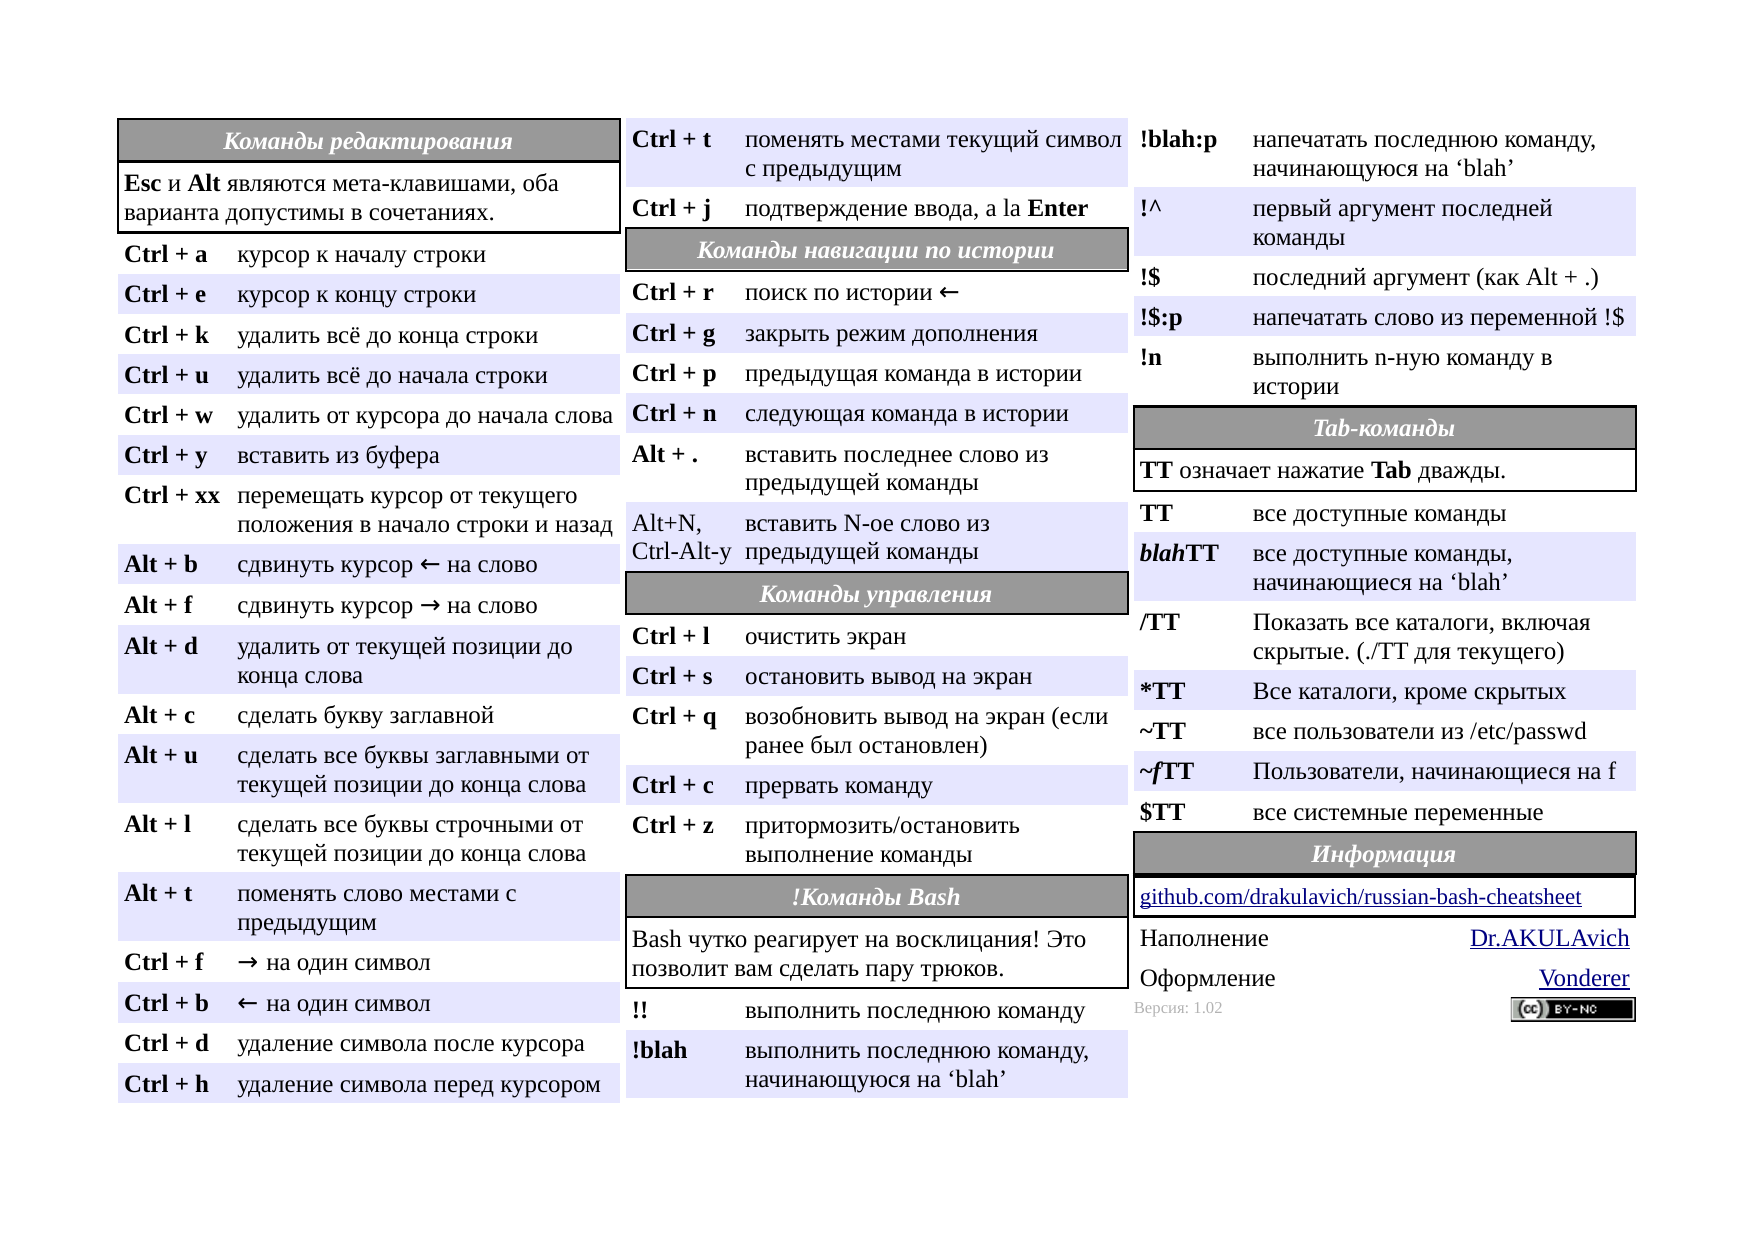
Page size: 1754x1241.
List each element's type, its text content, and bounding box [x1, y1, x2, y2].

table_cell сделать букву заглавной [231, 694, 620, 734]
table_cell Vonderer [1293, 958, 1635, 998]
table_cell !Команды Bash [627, 876, 1127, 916]
table_cell Ctrl + c [626, 765, 739, 805]
table_cell вставить N-ое слово из предыдущей команды [739, 502, 1128, 571]
table_cell Bash чутко реагирует на восклицания! Это позволит вам сделать пару трюков. [627, 918, 1127, 987]
table_cell поиск по истории ← [739, 272, 1128, 312]
table_cell TT означает нажатие Tab дважды. [1135, 450, 1635, 490]
table_cell напечатать слово из переменной !$ [1247, 296, 1636, 336]
table_cell удалить всё до начала строки [231, 354, 620, 394]
table_cell удалить всё до конца строки [231, 314, 620, 354]
table_cell закрыть режим дополнения [739, 313, 1128, 353]
table_cell Ctrl + b [118, 982, 231, 1023]
table_cell поменять слово местами с предыдущим [231, 872, 620, 941]
table_cell выполнить n-ную команду в истории [1247, 336, 1636, 405]
table_cell !$:p [1134, 296, 1247, 336]
table_cell Alt + d [118, 625, 231, 694]
table_cell !$ [1134, 256, 1247, 296]
table_cell Ctrl + y [118, 435, 231, 475]
table_cell Alt+N, Ctrl-Alt-y [626, 502, 739, 571]
table_cell Ctrl + k [118, 314, 231, 354]
table_cell первый аргумент последней команды [1247, 187, 1636, 256]
table_cell Ctrl + a [118, 234, 231, 274]
table_cell Ctrl + p [626, 353, 739, 393]
table_cell Dr.AKULAvich [1293, 918, 1635, 958]
table_cell Alt + c [118, 694, 231, 734]
table_cell сдвинуть курсор ← на слово [231, 544, 620, 584]
table_cell следующая команда в истории [739, 393, 1128, 433]
table_cell вставить последнее слово из предыдущей команды [739, 433, 1128, 502]
table_cell Ctrl + n [626, 393, 739, 433]
table_cell !blah [626, 1030, 739, 1098]
table_cell Ctrl + s [626, 656, 739, 696]
table_cell Ctrl + j [626, 187, 739, 227]
table_cell предыдущая команда в истории [739, 353, 1128, 393]
table_cell Ctrl + l [626, 615, 739, 656]
table_cell сделать все буквы заглавными от текущей позиции до конца слова [231, 734, 620, 803]
table_cell Ctrl + t [626, 118, 739, 187]
table_cell выполнить последнюю команду [739, 989, 1128, 1029]
table_cell !^ [1134, 187, 1247, 256]
table_cell Пользователи, начинающиеся на f [1247, 751, 1636, 791]
table_cell удаление символа перед курсором [231, 1063, 620, 1103]
table_cell Ctrl + g [626, 313, 739, 353]
table_cell поменять местами текущий символ с предыдущим [739, 118, 1128, 187]
table_cell ← на один символ [231, 982, 620, 1023]
table_cell удаление символа после курсора [231, 1023, 620, 1063]
table_cell Информация [1135, 833, 1635, 873]
table_cell выполнить последнюю команду, начинающуюся на ‘blah’ [739, 1030, 1128, 1098]
table_cell подтверждение ввода, a la Enter [739, 187, 1128, 227]
table_cell удалить от курсора до начала слова [231, 394, 620, 434]
table_cell прервать команду [739, 765, 1128, 805]
table_cell /TT [1134, 601, 1247, 670]
table_cell Ctrl + e [118, 274, 231, 314]
table_cell остановить вывод на экран [739, 656, 1128, 696]
table_cell курсор к началу строки [231, 234, 620, 274]
table_cell последний аргумент (как Alt + .) [1247, 256, 1636, 296]
table_cell ~TT [1134, 710, 1247, 751]
table_header Команды редактирования [119, 120, 619, 160]
table_cell Ctrl + h [118, 1063, 231, 1103]
table_header github.com/drakulavich/russian-bash-cheatsheet [1135, 878, 1634, 915]
table_cell притормозить/остановить выполнение команды [739, 805, 1128, 874]
table_cell $TT [1134, 791, 1247, 831]
table_cell Показать все каталоги, включая скрытые. (./TT для текущего) [1247, 601, 1636, 670]
table_cell Команды управления [627, 573, 1127, 613]
table_cell Ctrl + d [118, 1023, 231, 1063]
table_cell сдвинуть курсор → на слово [231, 585, 620, 625]
table_cell ~fTT [1134, 751, 1247, 791]
text Версия: 1.02 [1134, 998, 1510, 1017]
table_cell Все каталоги, кроме скрытых [1247, 670, 1636, 710]
table_cell напечатать последнюю команду, начинающуюся на ‘blah’ [1247, 118, 1636, 187]
table_cell Наполнение [1134, 918, 1293, 958]
table_cell !n [1134, 336, 1247, 405]
table_cell все системные переменные [1247, 791, 1636, 831]
table_cell Команды навигации по истории [627, 229, 1127, 269]
table_cell Ctrl + xx [118, 475, 231, 544]
table_cell все доступные команды [1247, 492, 1636, 532]
table_cell Ctrl + z [626, 805, 739, 874]
table_cell Alt + b [118, 544, 231, 584]
table_cell !! [626, 989, 739, 1029]
table_cell → на один символ [231, 941, 620, 982]
table_cell Alt + f [118, 585, 231, 625]
table_cell все пользователи из /etc/passwd [1247, 710, 1636, 751]
table_cell Оформление [1134, 958, 1293, 998]
table_cell Ctrl + q [626, 696, 739, 765]
table_cell вставить из буфера [231, 435, 620, 475]
table_cell Tab-команды [1135, 408, 1635, 448]
table_cell очистить экран [739, 615, 1128, 656]
table_cell !blah:p [1134, 118, 1247, 187]
table_cell TT [1134, 492, 1247, 532]
table_cell удалить от текущей позиции до конца слова [231, 625, 620, 694]
table_cell Ctrl + w [118, 394, 231, 434]
table_cell все доступные команды, начинающиеся на ‘blah’ [1247, 532, 1636, 601]
table_cell Alt + l [118, 803, 231, 872]
table_cell blahTT [1134, 532, 1247, 601]
table_cell *TT [1134, 670, 1247, 710]
table_cell перемещать курсор от текущего положения в начало строки и назад [231, 475, 620, 544]
table_cell возобновить вывод на экран (если ранее был остановлен) [739, 696, 1128, 765]
table_cell Alt + u [118, 734, 231, 803]
table_cell сделать все буквы строчными от текущей позиции до конца слова [231, 803, 620, 872]
table_cell Alt + . [626, 433, 739, 502]
picture [1510, 997, 1636, 1022]
table_cell Alt + t [118, 872, 231, 941]
table_cell Ctrl + u [118, 354, 231, 394]
table_cell курсор к концу строки [231, 274, 620, 314]
table_cell Esc и Alt являются мета-клавишами, оба варианта допустимы в сочетаниях. [119, 163, 619, 231]
table_cell Ctrl + r [626, 272, 739, 312]
table_cell Ctrl + f [118, 941, 231, 982]
